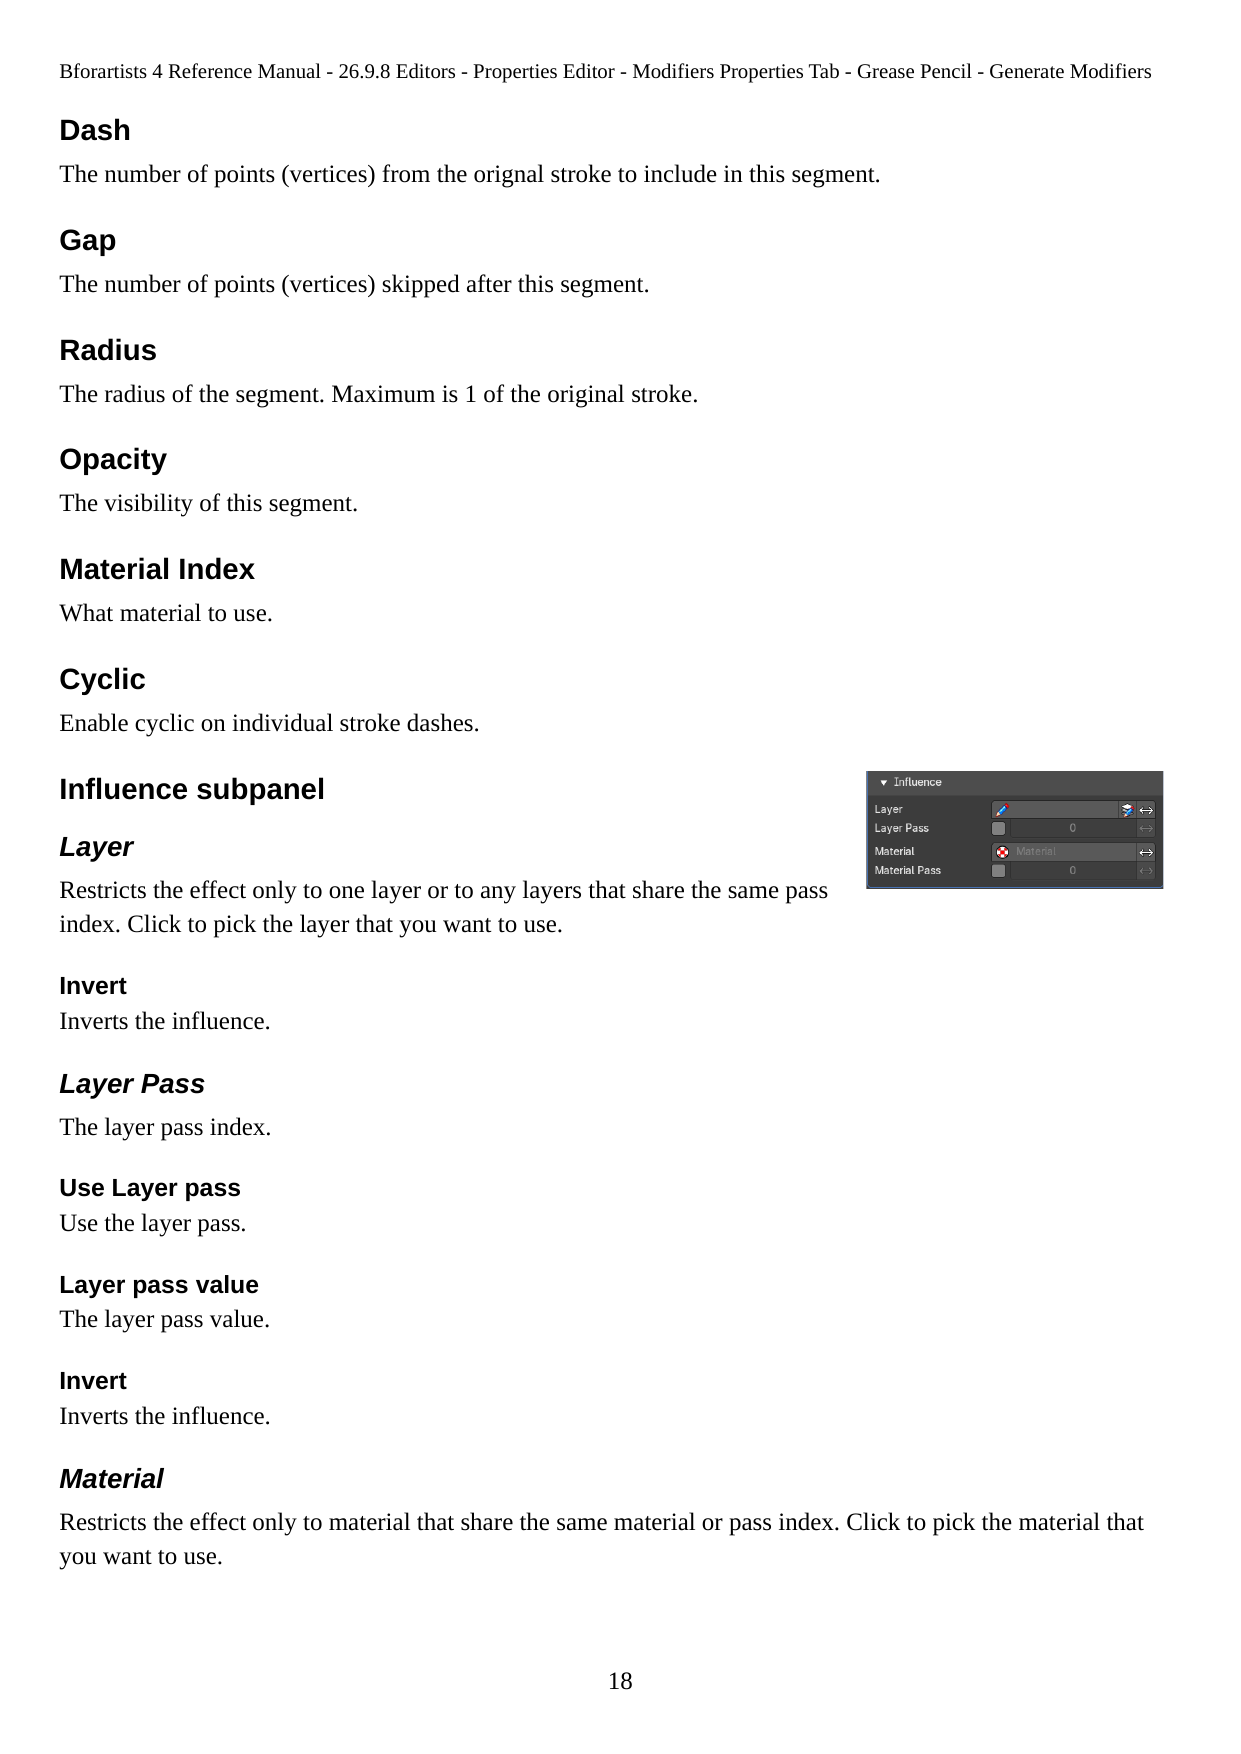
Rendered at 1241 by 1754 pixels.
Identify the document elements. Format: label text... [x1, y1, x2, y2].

text The number of points (vertices) from the orignal stroke to include in this segment. [59, 159, 1181, 188]
text Enable cyclic on individual stroke dashes. [59, 708, 1181, 737]
subtitle Invert [59, 971, 1181, 1000]
subtitle Dash [59, 113, 1181, 146]
text The number of points (vertices) skipped after this segment. [59, 269, 1181, 297]
subtitle Cyclic [59, 662, 1181, 696]
subtitle [1164, 772, 1181, 806]
subtitle Use Layer pass [59, 1173, 1181, 1202]
subtitle Material [59, 1462, 1181, 1494]
text The radius of the segment. Maximum is 1 of the original stroke. [59, 379, 1181, 407]
text Restricts the effect only to material that share the same material or pass index. Click to pick the material that you want to use. [59, 1507, 1181, 1570]
text The layer pass value. [59, 1304, 1181, 1333]
text What material to use. [59, 598, 1181, 627]
subtitle Radius [59, 332, 1181, 366]
subtitle Influence subpanel [59, 772, 866, 806]
text Use the layer pass. [59, 1208, 1181, 1237]
subtitle Invert [59, 1366, 1181, 1395]
subtitle Layer [59, 831, 866, 863]
subtitle Gap [59, 222, 1181, 256]
picture [866, 771, 1164, 889]
subtitle Material Index [59, 552, 1181, 586]
text The visibility of this segment. [59, 488, 1181, 517]
text Inverts the influence. [59, 1006, 1181, 1035]
subtitle Opacity [59, 442, 1181, 476]
subtitle Layer Pass [59, 1067, 1181, 1099]
subtitle [1164, 831, 1181, 863]
text Inverts the influence. [59, 1401, 1181, 1430]
text The layer pass index. [59, 1112, 1181, 1141]
text Restricts the effect only to one layer or to any layers that share the same pass index. Click to pick the layer that you want to use. [59, 875, 1181, 938]
subtitle Layer pass value [59, 1270, 1181, 1298]
